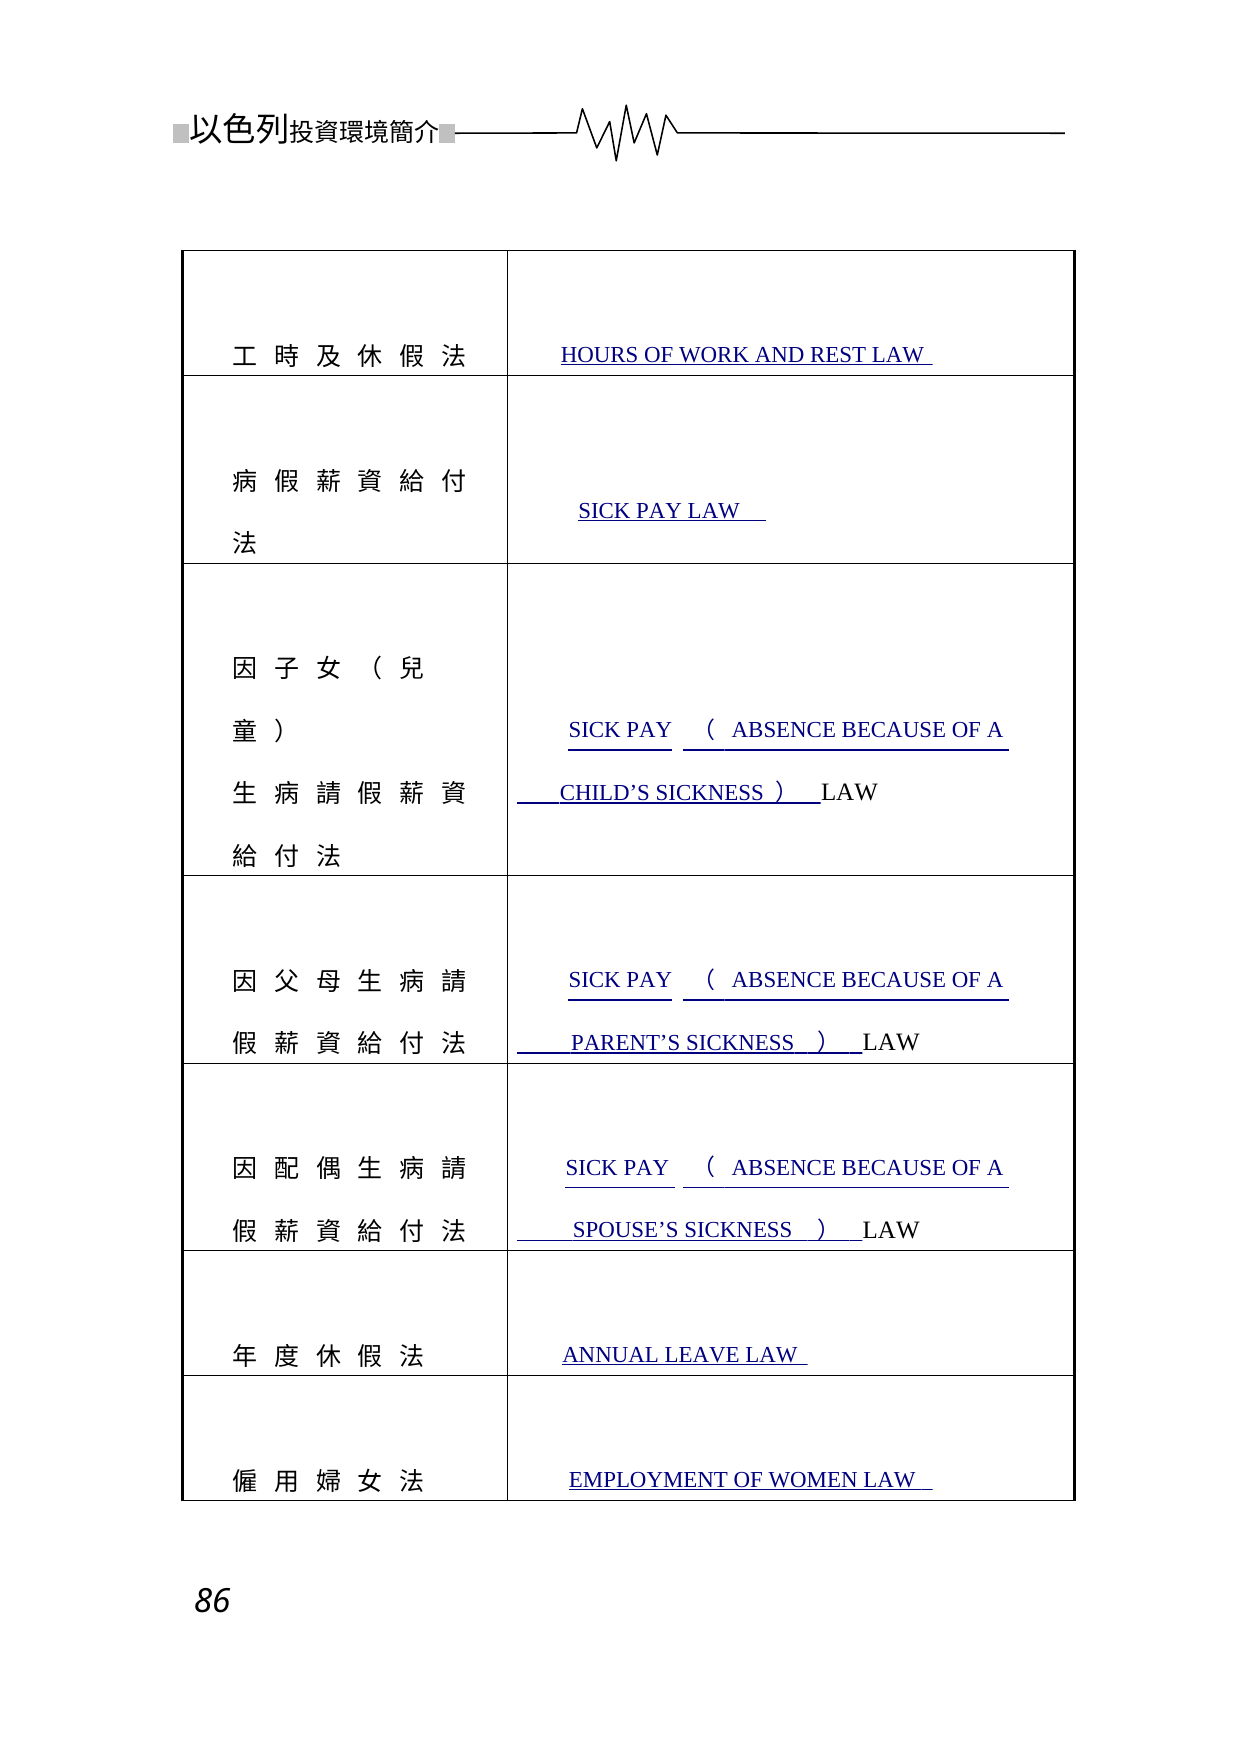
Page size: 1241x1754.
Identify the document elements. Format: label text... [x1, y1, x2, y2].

table_cell 僱用婦女法 [184, 1376, 507, 1500]
table_cell 因子女（兒童） 生病請假薪資給付法 [184, 564, 507, 875]
table_cell 因父母生病請假薪資給付法 [184, 876, 507, 1063]
table_cell EMPLOYMENT OF WOMEN LAW [508, 1376, 1073, 1500]
table_cell SICK PAY（ABSENCE BECAUSE OF A PARENT’S SICKNESS）LAW [508, 876, 1073, 1063]
table_cell SICK PAY LAW [508, 376, 1073, 563]
table_cell ANNUAL LEAVE LAW [508, 1251, 1073, 1375]
table_cell SICK PAY （ABSENCE BECAUSE OF A SPOUSE’S SICKNESS）LAW [508, 1064, 1073, 1250]
table_cell HOURS OF WORK AND REST LAW [508, 251, 1073, 375]
table_cell 病假薪資給付法 [184, 376, 507, 563]
table_cell 年度休假法 [184, 1251, 507, 1375]
table_cell SICK PAY（ABSENCE BECAUSE OF A CHILD’S SICKNESS）LAW [508, 564, 1073, 875]
table_cell 工時及休假法 [184, 251, 507, 375]
table_cell 因配偶生病請假薪資給付法 [184, 1064, 507, 1250]
